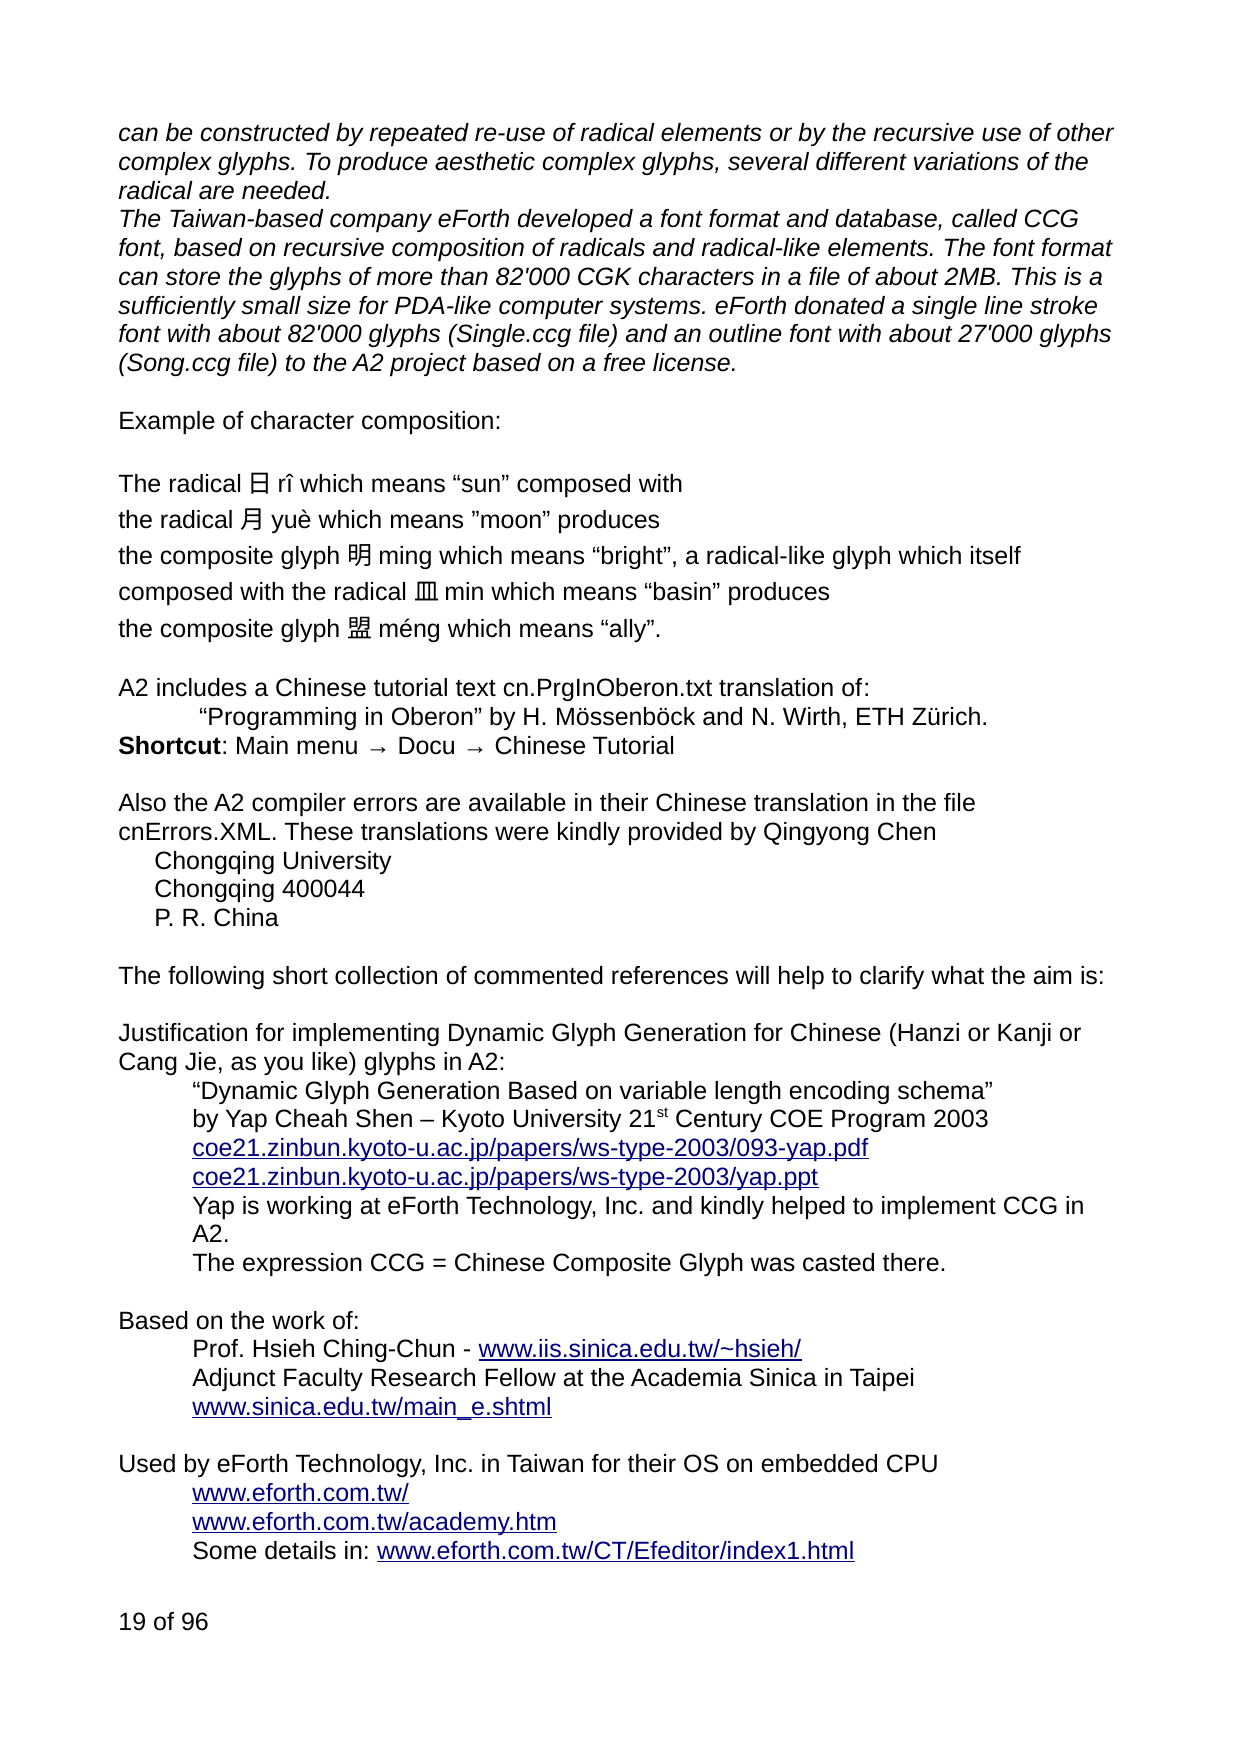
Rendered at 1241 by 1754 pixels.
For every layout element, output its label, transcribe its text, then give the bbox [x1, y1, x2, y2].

text Used by eForth Technology, Inc. in Taiwan for their OS on embedded CPU [118, 1449, 1122, 1478]
text Yap is working at eForth Technology, Inc. and kindly helped to implement CCG in A2. [192, 1191, 1122, 1248]
text Also the A2 compiler errors are available in their Chinese translation in the file cnErrors.XML. These translations were kindly provided by Qingyong Chen Chongqing University Chongqing 400044 P. R. China [118, 788, 1122, 932]
text “Dynamic Glyph Generation Based on variable length encoding schema” [192, 1076, 1122, 1104]
text www.eforth.com.tw/ [192, 1478, 1122, 1507]
text the composite glyph 明 ming which means “bright”, a radical-like glyph which itself composed with the radical 皿min which means “basin” produces [118, 536, 1122, 608]
text Adjunct Faculty Research Fellow at the Academia Sinica in Taipei www.sinica.edu.tw/main_e.shtml [192, 1363, 1122, 1421]
text The following short collection of commented references will help to clarify what the aim is: [118, 961, 1122, 989]
text Prof. Hsieh Ching-Chun - www.iis.sinica.edu.tw/~hsieh/ [192, 1334, 1122, 1363]
text The radical日 rî which means “sun” composed with [118, 463, 1122, 499]
text www.eforth.com.tw/academy.htm [192, 1507, 1122, 1536]
text Justification for implementing Dynamic Glyph Generation for Chinese (Hanzi or Kanji or Cang Jie, as you like) glyphs in A2: [118, 1018, 1122, 1076]
text the composite glyph 盟 méng which means “ally”. [118, 608, 1122, 644]
text coe21.zinbun.kyoto-u.ac.jp/papers/ws-type-2003/093-yap.pdf [192, 1133, 1122, 1162]
text “Programming in Oberon” by H. Mössenböck and N. Wirth, ETH Zürich. [118, 702, 1122, 731]
text can be constructed by repeated re-use of radical elements or by the recursive use of other complex glyphs. To produce aesthetic complex glyphs, several different variations of the radical are needed. [118, 118, 1122, 204]
text coe21.zinbun.kyoto-u.ac.jp/papers/ws-type-2003/yap.ppt [192, 1162, 1122, 1191]
text Shortcut: Main menu → Docu → Chinese Tutorial [118, 731, 1122, 759]
text A2 includes a Chinese tutorial text cn.PrgInOberon.txt translation of: [118, 673, 1122, 702]
text Example of character composition: [118, 406, 1122, 434]
text The expression CCG = Chinese Composite Glyph was casted there. [192, 1248, 1122, 1277]
text Based on the work of: [118, 1306, 1122, 1334]
text The Taiwan-based company eForth developed a font format and database, called CCG font, based on recursive composition of radicals and radical-like elements. The font format can store the glyphs of more than 82'000 CGK characters in a file of about 2MB. This is a sufficiently small size for PDA-like computer systems. eForth donated a single line stroke font with about 82'000 glyphs (Single.ccg file) and an outline font with about 27'000 glyphs (Song.ccg file) to the A2 project based on a free license. [118, 204, 1122, 377]
text by Yap Cheah Shen – Kyoto University 21st Century COE Program 2003 [192, 1104, 1122, 1133]
text the radical 月 yuè which means ”moon” produces [118, 499, 1122, 536]
text Some details in: www.eforth.com.tw/CT/Efeditor/index1.html [192, 1536, 1122, 1564]
